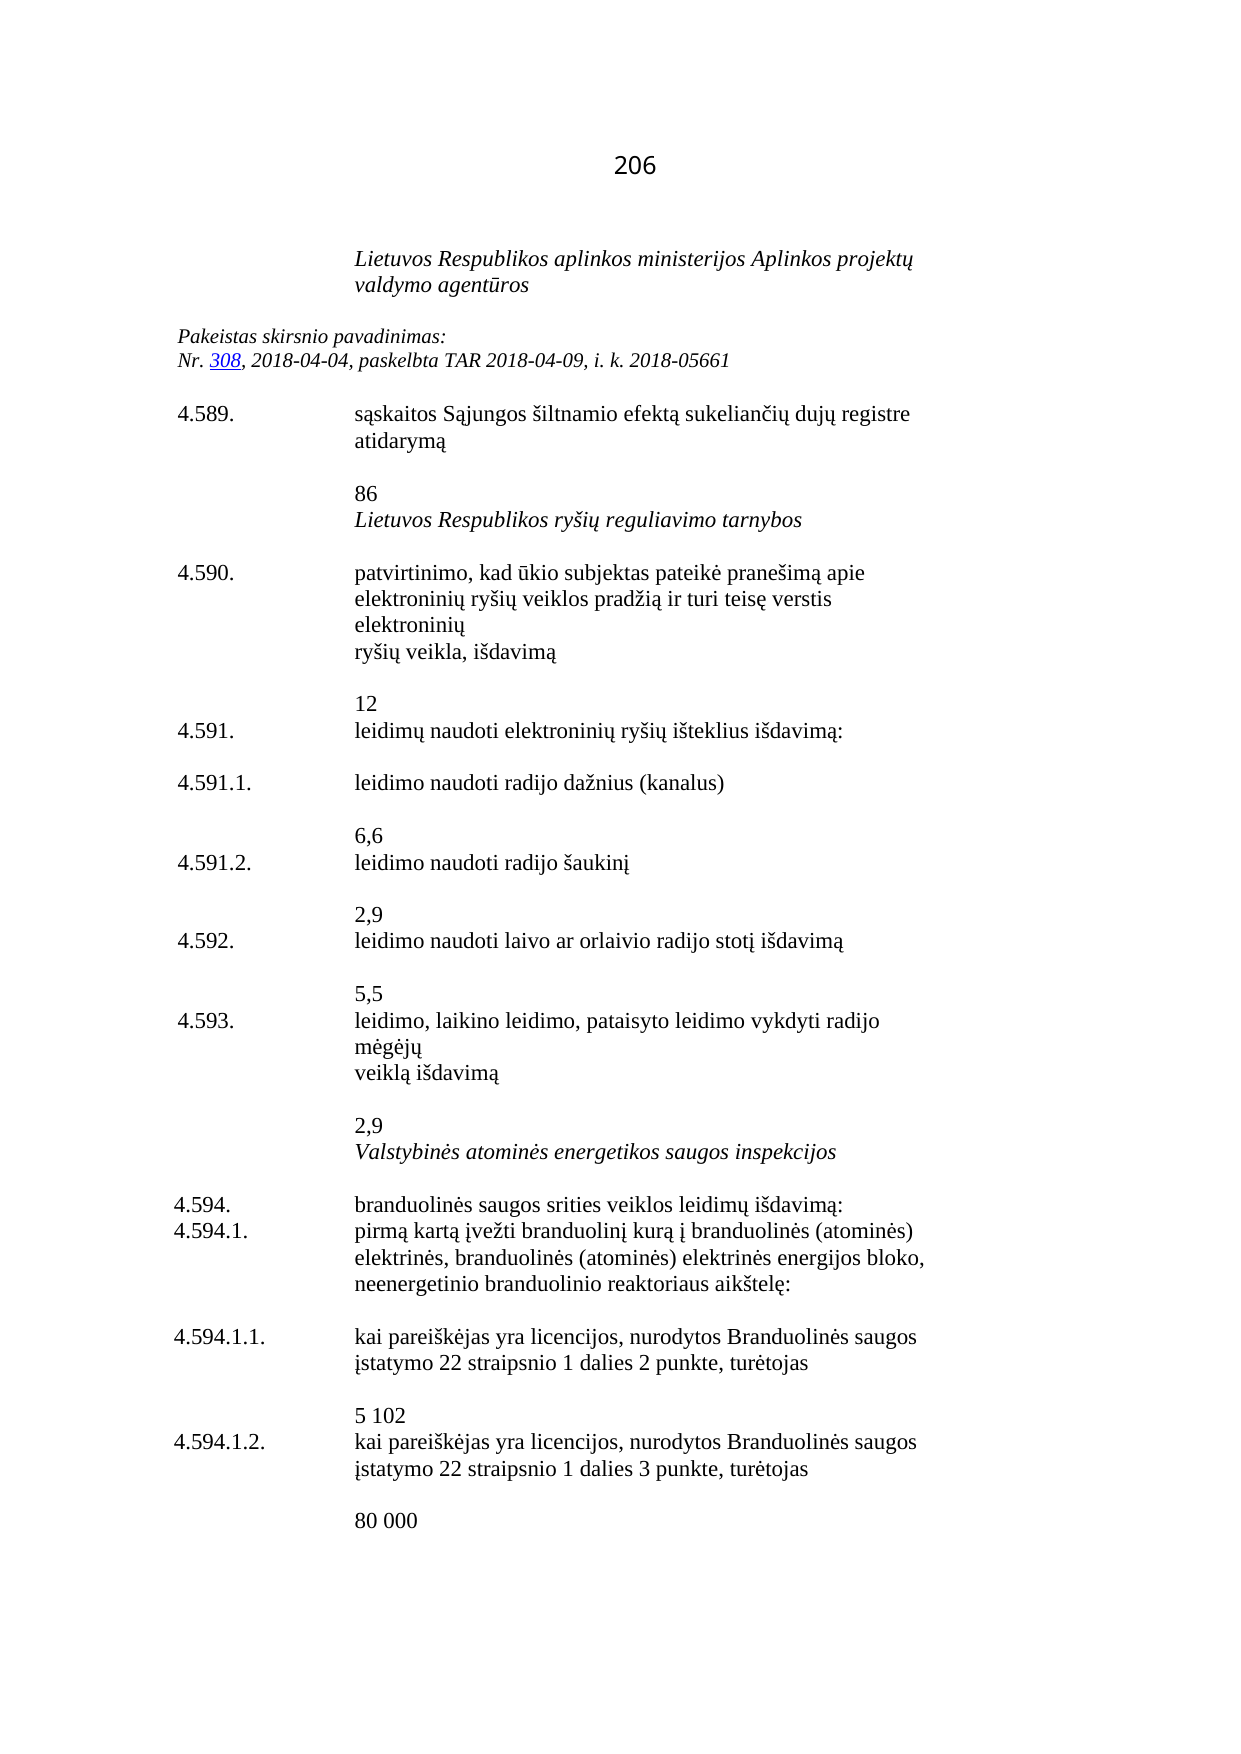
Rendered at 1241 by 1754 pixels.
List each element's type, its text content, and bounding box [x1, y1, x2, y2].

text ryšių veikla, išdavimą 12 [354, 638, 945, 717]
text veiklą išdavimą 2,9 [354, 1059, 945, 1138]
text 4.594.1.1. kai pareiškėjas yra licencijos, nurodytos Branduolinės saugos įstatymo 22 straipsnio 1 dalies 2 punkte, turėtojas 5 102 [174, 1323, 945, 1428]
text elektroninių ryšių veiklos pradžią ir turi teisę verstis elektroninių [354, 585, 945, 638]
text 4.592. leidimo naudoti laivo ar orlaivio radijo stotį išdavimą 5,5 [177, 928, 945, 1007]
text 4.591.1. leidimo naudoti radijo dažnius (kanalus) 6,6 [177, 769, 945, 848]
text Pakeistas skirsnio pavadinimas: [177, 324, 1093, 348]
text Lietuvos Respublikos aplinkos ministerijos Aplinkos projektų valdymo agentūros [354, 244, 945, 324]
text atidarymą 86 [354, 427, 945, 506]
text Lietuvos Respublikos ryšių reguliavimo tarnybos [354, 506, 945, 559]
text 4.594. branduolinės saugos srities veiklos leidimų išdavimą: [174, 1191, 1034, 1217]
text 4.591. leidimų naudoti elektroninių ryšių išteklius išdavimą: [177, 717, 945, 769]
text 4.590. patvirtinimo, kad ūkio subjektas pateikė pranešimą apie [177, 559, 945, 585]
text 4.593. leidimo, laikino leidimo, pataisyto leidimo vykdyti radijo mėgėjų [177, 1007, 945, 1059]
text 4.594.1. pirmą kartą įvežti branduolinį kurą į branduolinės (atominės) elektrinės, branduolinės (atominės) elektrinės energijos bloko, neenergetinio branduolinio reaktoriaus aikštelę: [174, 1217, 945, 1323]
text 4.594.1.2. kai pareiškėjas yra licencijos, nurodytos Branduolinės saugos įstatymo 22 straipsnio 1 dalies 3 punkte, turėtojas 80 000 [174, 1428, 945, 1534]
text Valstybinės atominės energetikos saugos inspekcijos [354, 1138, 945, 1191]
text Nr. 308, 2018-04-04, paskelbta TAR 2018-04-09, i. k. 2018-05661 [177, 348, 1093, 372]
text 4.589. sąskaitos Sąjungos šiltnamio efektą sukeliančių dujų registre [177, 401, 945, 427]
text 4.591.2. leidimo naudoti radijo šaukinį 2,9 [177, 848, 945, 928]
